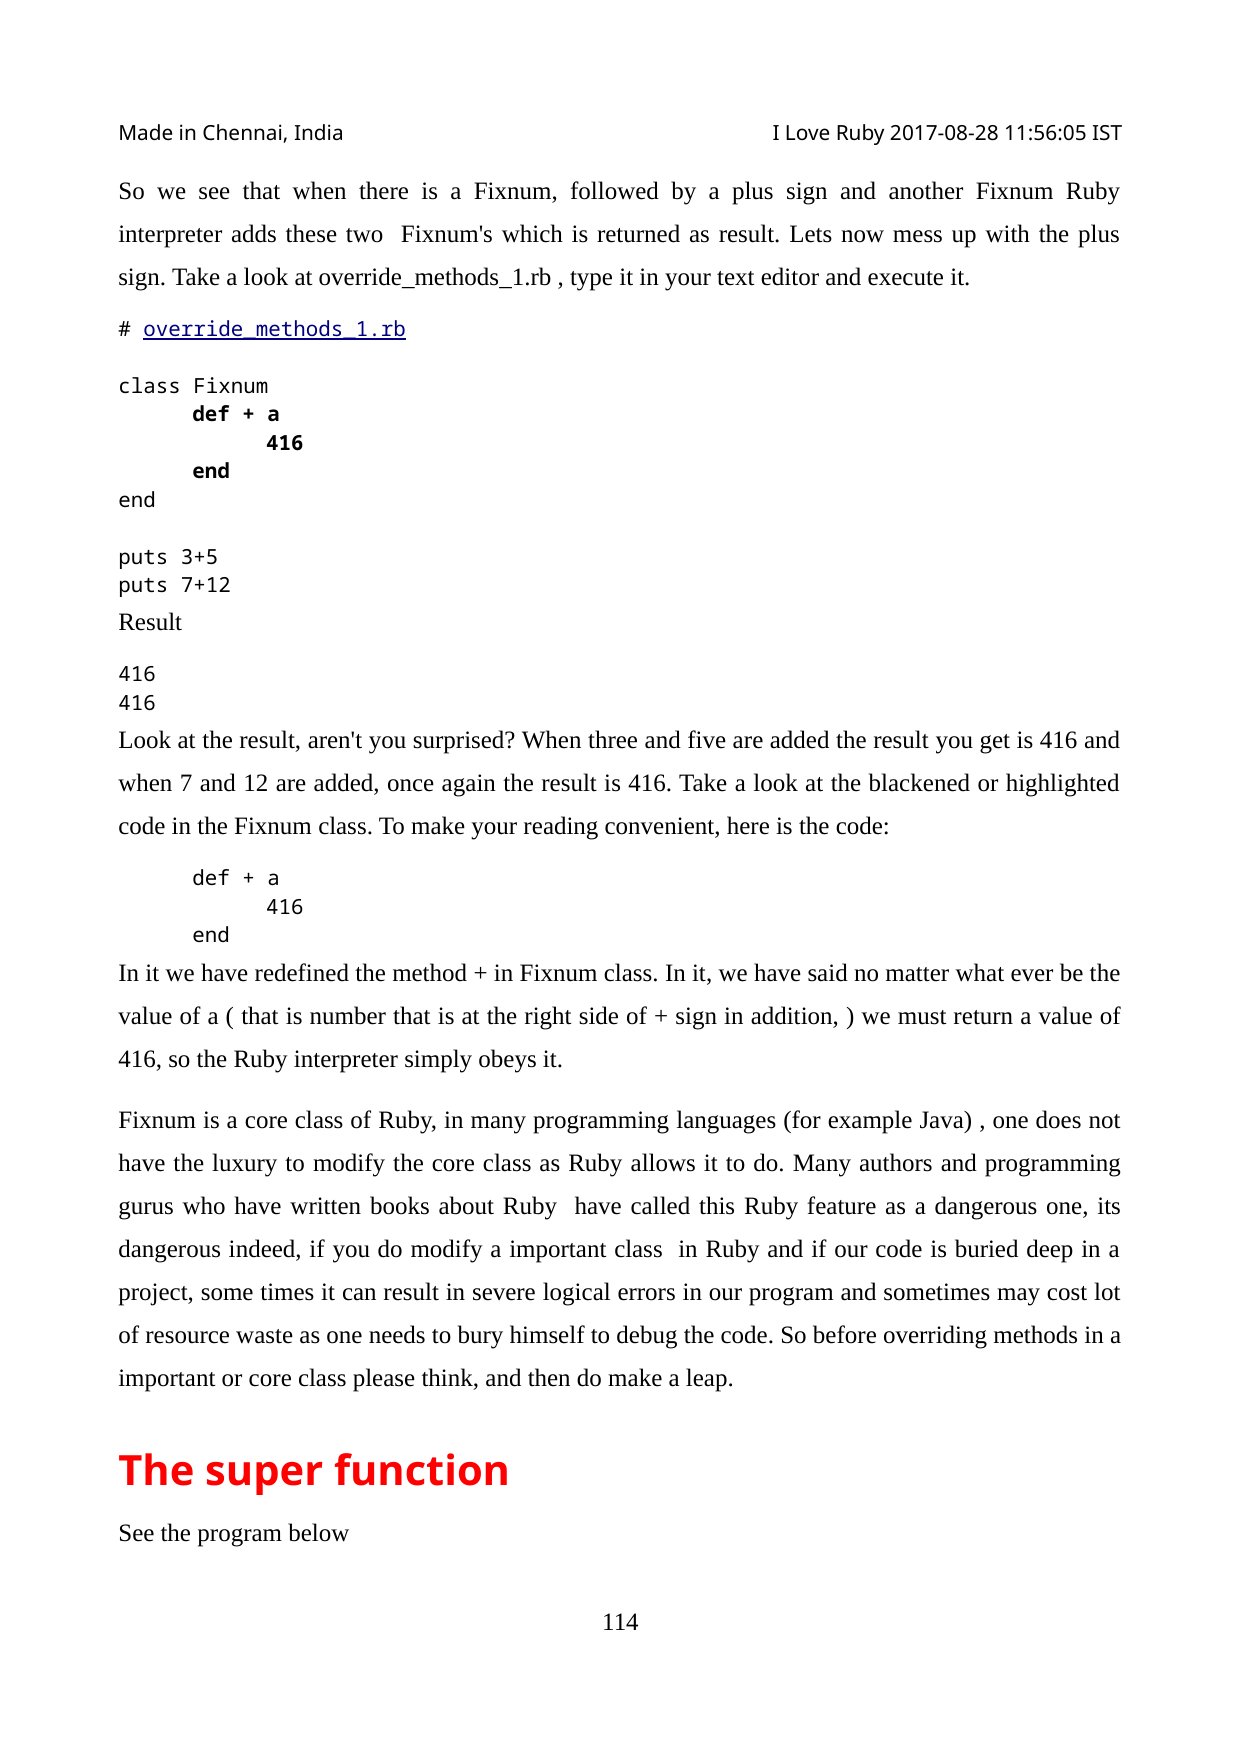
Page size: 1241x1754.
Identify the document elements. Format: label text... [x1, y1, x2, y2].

text class Fixnum [118, 371, 1122, 399]
text Look at the result, aren't you surprised? When three and five are added the result you get is 416 and when 7 and 12 are added, once again the result is 416. Take a look at the blackened or highlighted code in the Fixnum class. To make your reading convenient, here is the code: [118, 725, 1122, 840]
text 416 [118, 892, 1122, 920]
text puts 3+5 [118, 542, 1122, 570]
text 416 [118, 688, 1122, 716]
text end [118, 920, 1122, 949]
text end [118, 485, 1122, 513]
text def + a [118, 399, 1122, 428]
text def + a [118, 863, 1122, 892]
text end [118, 456, 1122, 485]
text # override_methods_1.rb [118, 314, 1122, 343]
text puts 7+12 [118, 570, 1122, 599]
text 416 [118, 428, 1122, 456]
text Fixnum is a core class of Ruby, in many programming languages (for example Java) , one does not have the luxury to modify the core class as Ruby allows it to do. Many authors and programming gurus who have written books about Ruby have called this Ruby feature as a dangerous one, its dangerous indeed, if you do modify a important class in Ruby and if our code is buried deep in a project, some times it can result in severe logical errors in our program and sometimes may cost lot of resource waste as one needs to bury himself to debug the code. So before overriding methods in a important or core class please think, and then do make a leap. [118, 1105, 1122, 1392]
text 416 [118, 659, 1122, 688]
text So we see that when there is a Fixnum, followed by a plus sign and another Fixnum Ruby interpreter adds these two Fixnum's which is returned as result. Lets now mess up with the plus sign. Take a look at override_methods_1.rb , type it in your text editor and execute it. [118, 176, 1122, 291]
text Result [118, 607, 1122, 636]
subtitle The super function [118, 1440, 1122, 1497]
text See the program below [118, 1518, 1122, 1547]
text In it we have redefined the method + in Fixnum class. In it, we have said no matter what ever be the value of a ( that is number that is at the right side of + sign in addition, ) we must return a value of 416, so the Ruby interpreter simply obeys it. [118, 958, 1122, 1073]
